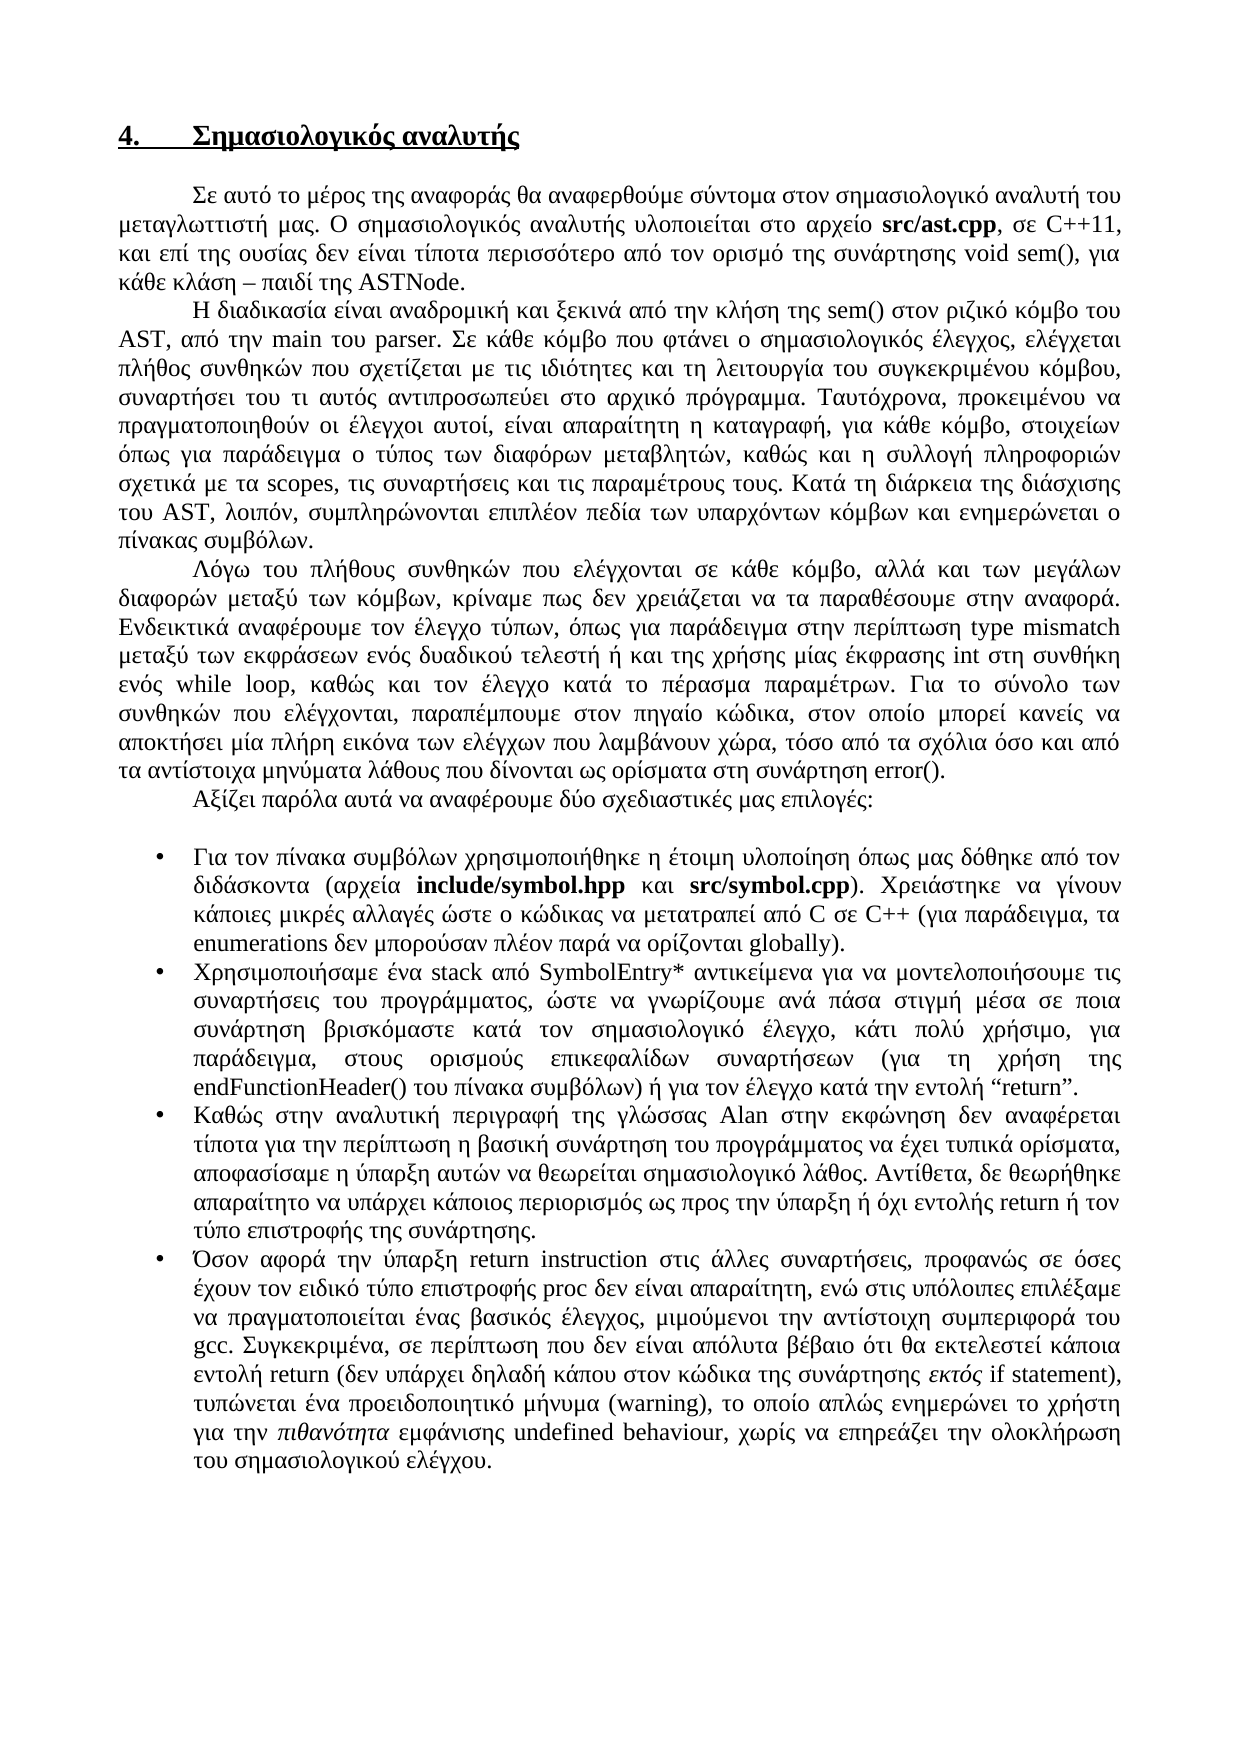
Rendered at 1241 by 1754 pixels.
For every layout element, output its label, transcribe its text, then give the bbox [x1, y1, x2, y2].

text Η διαδικασία είναι αναδρομική και ξεκινά από την κλήση της sem() στον ριζικό κόμβο του AST, από την main του parser. Σε κάθε κόμβο που φτάνει ο σημασιολογικός έλεγχος, ελέγχεται πλήθος συνθηκών που σχετίζεται με τις ιδιότητες και τη λειτουργία του συγκεκριμένου κόμβου, συναρτήσει του τι αυτός αντιπροσωπεύει στο αρχικό πρόγραμμα. Ταυτόχρονα, προκειμένου να πραγματοποιηθούν οι έλεγχοι αυτοί, είναι απαραίτητη η καταγραφή, για κάθε κόμβο, στοιχείων όπως για παράδειγμα ο τύπος των διαφόρων μεταβλητών, καθώς και η συλλογή πληροφοριών σχετικά με τα scopes, τις συναρτήσεις και τις παραμέτρους τους. Κατά τη διάρκεια της διάσχισης του AST, λοιπόν, συμπληρώνονται επιπλέον πεδία των υπαρχόντων κόμβων και ενημερώνεται ο πίνακας συμβόλων. [118, 295, 1122, 554]
list Χρησιμοποιήσαμε ένα stack από SymbolEntry* αντικείμενα για να μοντελοποιήσουμε τις συναρτήσεις του προγράμματος, ώστε να γνωρίζουμε ανά πάσα στιγμή μέσα σε ποια συνάρτηση βρισκόμαστε κατά τον σημασιολογικό έλεγχο, κάτι πολύ χρήσιμο, για παράδειγμα, στους ορισμούς επικεφαλίδων συναρτήσεων (για τη χρήση της endFunctionHeader() του πίνακα συμβόλων) ή για τον έλεγχο κατά την εντολή “return”. [156, 957, 1122, 1100]
text Λόγω του πλήθους συνθηκών που ελέγχονται σε κάθε κόμβο, αλλά και των μεγάλων διαφορών μεταξύ των κόμβων, κρίναμε πως δεν χρειάζεται να τα παραθέσουμε στην αναφορά. Ενδεικτικά αναφέρουμε τον έλεγχο τύπων, όπως για παράδειγμα στην περίπτωση type mismatch μεταξύ των εκφράσεων ενός δυαδικού τελεστή ή και της χρήσης μίας έκφρασης int στη συνθήκη ενός while loop, καθώς και τον έλεγχο κατά το πέρασμα παραμέτρων. Για το σύνολο των συνθηκών που ελέγχονται, παραπέμπουμε στον πηγαίο κώδικα, στον οποίο μπορεί κανείς να αποκτήσει μία πλήρη εικόνα των ελέγχων που λαμβάνουν χώρα, τόσο από τα σχόλια όσο και από τα αντίστοιχα μηνύματα λάθους που δίνονται ως ορίσματα στη συνάρτηση error(). [118, 554, 1122, 784]
list Για τον πίνακα συμβόλων χρησιμοποιήθηκε η έτοιμη υλοποίηση όπως μας δόθηκε από τον διδάσκοντα (αρχεία include/symbol.hpp και src/symbol.cpp). Χρειάστηκε να γίνουν κάποιες μικρές αλλαγές ώστε ο κώδικας να μετατραπεί από C σε C++ (για παράδειγμα, τα enumerations δεν μπορούσαν πλέον παρά να ορίζονται globally). [156, 842, 1122, 957]
text Αξίζει παρόλα αυτά να αναφέρουμε δύο σχεδιαστικές μας επιλογές: [118, 784, 1122, 813]
text Σε αυτό το μέρος της αναφοράς θα αναφερθούμε σύντομα στον σημασιολογικό αναλυτή του μεταγλωττιστή μας. Ο σημασιολογικός αναλυτής υλοποιείται στο αρχείο src/ast.cpp, σε C++11, και επί της ουσίας δεν είναι τίποτα περισσότερο από τον ορισμό της συνάρτησης void sem(), για κάθε κλάση – παιδί της ASTNode. [118, 180, 1122, 295]
list Καθώς στην αναλυτική περιγραφή της γλώσσας Alan στην εκφώνηση δεν αναφέρεται τίποτα για την περίπτωση η βασική συνάρτηση του προγράμματος να έχει τυπικά ορίσματα, αποφασίσαμε η ύπαρξη αυτών να θεωρείται σημασιολογικό λάθος. Αντίθετα, δε θεωρήθηκε απαραίτητο να υπάρχει κάποιος περιορισμός ως προς την ύπαρξη ή όχι εντολής return ή τον τύπο επιστροφής της συνάρτησης. [156, 1100, 1122, 1244]
list Όσον αφορά την ύπαρξη return instruction στις άλλες συναρτήσεις, προφανώς σε όσες έχουν τον ειδικό τύπο επιστροφής proc δεν είναι απαραίτητη, ενώ στις υπόλοιπες επιλέξαμε να πραγματοποιείται ένας βασικός έλεγχος, μιμούμενοι την αντίστοιχη συμπεριφορά του gcc. Συγκεκριμένα, σε περίπτωση που δεν είναι απόλυτα βέβαιο ότι θα εκτελεστεί κάποια εντολή return (δεν υπάρχει δηλαδή κάπου στον κώδικα της συνάρτησης εκτός if statement), τυπώνεται ένα προειδοποιητικό μήνυμα (warning), το οποίο απλώς ενημερώνει το χρήστη για την πιθανότητα εμφάνισης undefined behaviour, χωρίς να επηρεάζει την ολοκλήρωση του σημασιολογικού ελέγχου. [156, 1244, 1122, 1474]
text 4. Σημασιολογικός αναλυτής [118, 118, 1122, 152]
